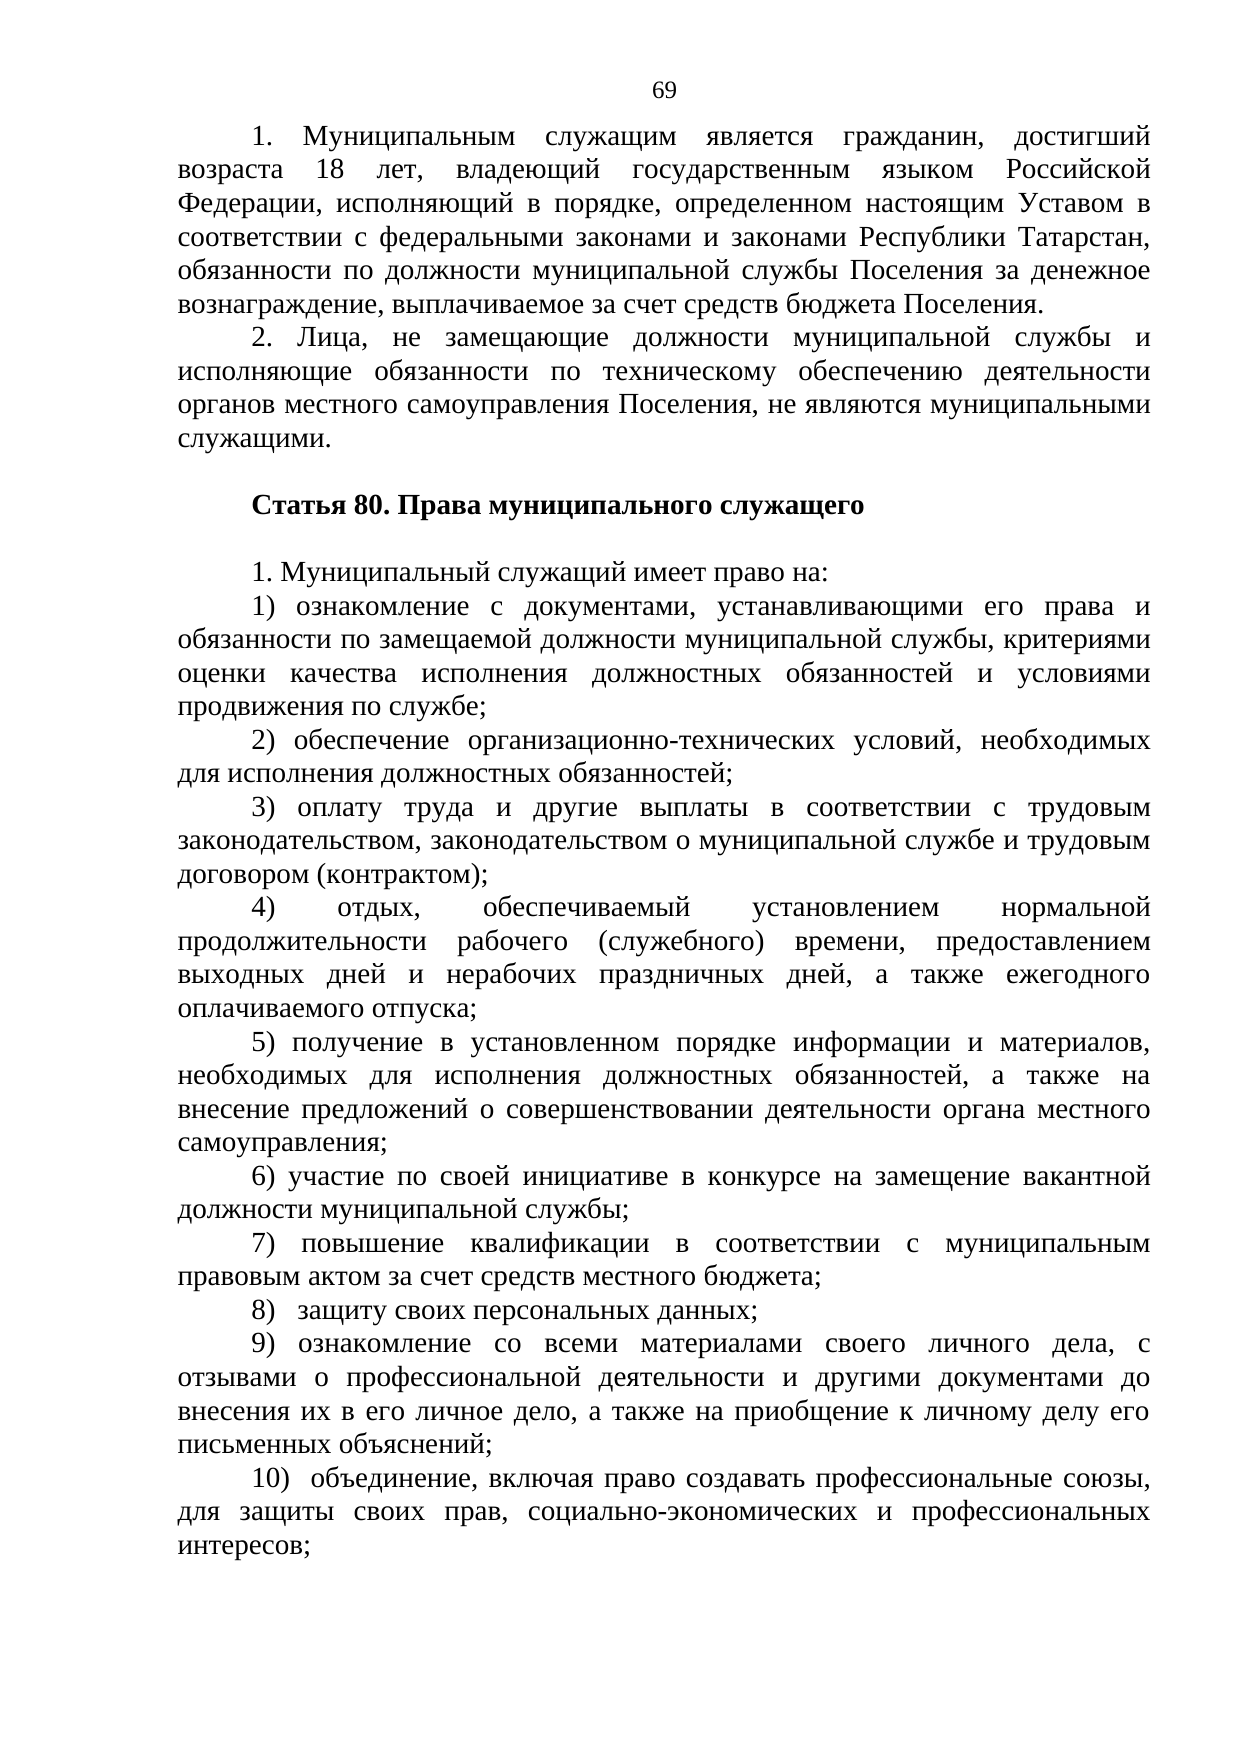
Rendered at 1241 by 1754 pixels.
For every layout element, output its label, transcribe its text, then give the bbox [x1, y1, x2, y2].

text 7) повышение квалификации в соответствии с муниципальным правовым актом за счет средств местного бюджета; [177, 1225, 1152, 1292]
text 1. Муниципальным служащим является гражданин, достигший возраста 18 лет, владеющий государственным языком Российской Федерации, исполняющий в порядке, определенном настоящим Уставом в соответствии с федеральными законами и законами Республики Татарстан, обязанности по должности муниципальной службы Поселения за денежное вознаграждение, выплачиваемое за счет средств бюджета Поселения. [177, 118, 1152, 319]
text 10) объединение, включая право создавать профессиональные союзы, для защиты своих прав, социально-экономических и профессиональных интересов; [177, 1460, 1152, 1560]
text 2. Лица, не замещающие должности муниципальной службы и исполняющие обязанности по техническому обеспечению деятельности органов местного самоуправления Поселения, не являются муниципальными служащими. [177, 319, 1152, 453]
text 2) обеспечение организационно-технических условий, необходимых для исполнения должностных обязанностей; [177, 722, 1152, 789]
text 3) оплату труда и другие выплаты в соответствии с трудовым законодательством, законодательством о муниципальной службе и трудовым договором (контрактом); [177, 789, 1152, 889]
text 4) отдых, обеспечиваемый установлением нормальной продолжительности рабочего (служебного) времени, предоставлением выходных дней и нерабочих праздничных дней, а также ежегодного оплачиваемого отпуска; [177, 889, 1152, 1024]
text Статья 80. Права муниципального служащего [177, 487, 1152, 521]
text 8) защиту своих персональных данных; [177, 1292, 1152, 1326]
text 6) участие по своей инициативе в конкурсе на замещение вакантной должности муниципальной службы; [177, 1158, 1152, 1225]
text 9) ознакомление со всеми материалами своего личного дела, с отзывами о профессиональной деятельности и другими документами до внесения их в его личное дело, а также на приобщение к личному делу его письменных объяснений; [177, 1326, 1152, 1460]
text 1. Муниципальный служащий имеет право на: [177, 554, 1152, 588]
text 1) ознакомление с документами, устанавливающими его права и обязанности по замещаемой должности муниципальной службы, критериями оценки качества исполнения должностных обязанностей и условиями продвижения по службе; [177, 588, 1152, 722]
text 5) получение в установленном порядке информации и материалов, необходимых для исполнения должностных обязанностей, а также на внесение предложений о совершенствовании деятельности органа местного самоуправления; [177, 1024, 1152, 1158]
